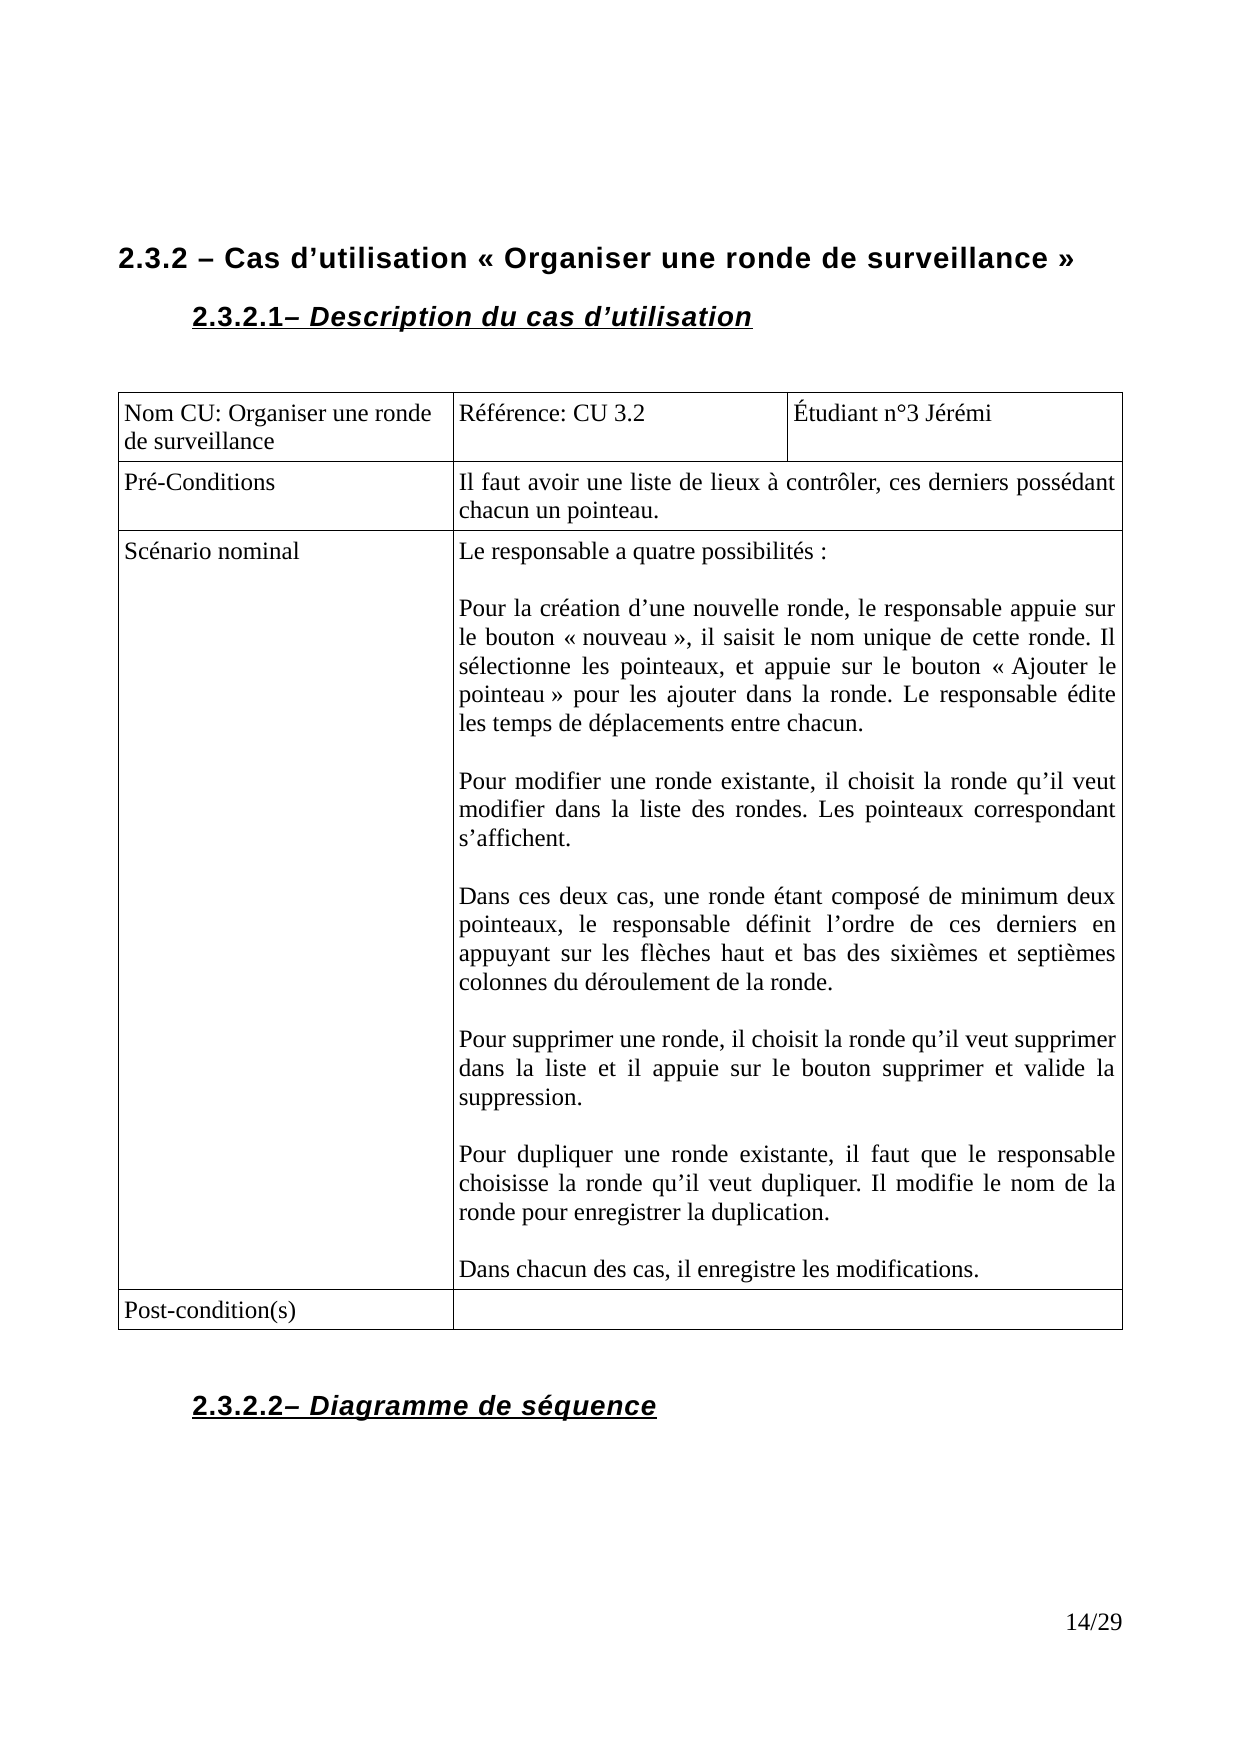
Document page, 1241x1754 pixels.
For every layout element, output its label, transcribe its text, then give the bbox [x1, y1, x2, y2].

table_header Nom CU: Organiser une ronde de surveillance [119, 393, 453, 461]
table_cell Scénario nominal [119, 531, 453, 1289]
table_header Référence: CU 3.2 [454, 393, 787, 461]
table_header Étudiant n°3 Jérémi [788, 393, 1122, 461]
table_cell Pré-Conditions [119, 462, 453, 530]
table_cell Il faut avoir une liste de lieux à contrôler, ces derniers possédant chacun un pointeau. [454, 462, 1122, 530]
table_cell Post-condition(s) [119, 1290, 453, 1329]
subtitle 2.3.2.2– Diagramme de séquence [118, 1389, 1122, 1421]
table_cell Le responsable a quatre possibilités : Pour la création d’une nouvelle ronde, le responsable appuie sur le bouton « nouveau », il saisit le nom unique de cette ronde. Il sélectionne les pointeaux, et appuie sur le bouton « Ajouter le pointeau » pour les ajouter dans la ronde. Le responsable édite les temps de déplacements entre chacun. Pour modifier une ronde existante, il choisit la ronde qu’il veut modifier dans la liste des rondes. Les pointeaux correspondant s’affichent. Dans ces deux cas, une ronde étant composé de minimum deux pointeaux, le responsable définit l’ordre de ces derniers en appuyant sur les flèches haut et bas des sixièmes et septièmes colonnes du déroulement de la ronde. Pour supprimer une ronde, il choisit la ronde qu’il veut supprimer dans la liste et il appuie sur le bouton supprimer et valide la suppression. Pour dupliquer une ronde existante, il faut que le responsable choisisse la ronde qu’il veut dupliquer. Il modifie le nom de la ronde pour enregistrer la duplication. Dans chacun des cas, il enregistre les modifications. [454, 531, 1122, 1289]
subtitle 2.3.2 – Cas d’utilisation « Organiser une ronde de surveillance » [118, 241, 1122, 275]
table_cell [454, 1290, 1122, 1329]
subtitle 2.3.2.1– Description du cas d’utilisation [118, 300, 1122, 332]
